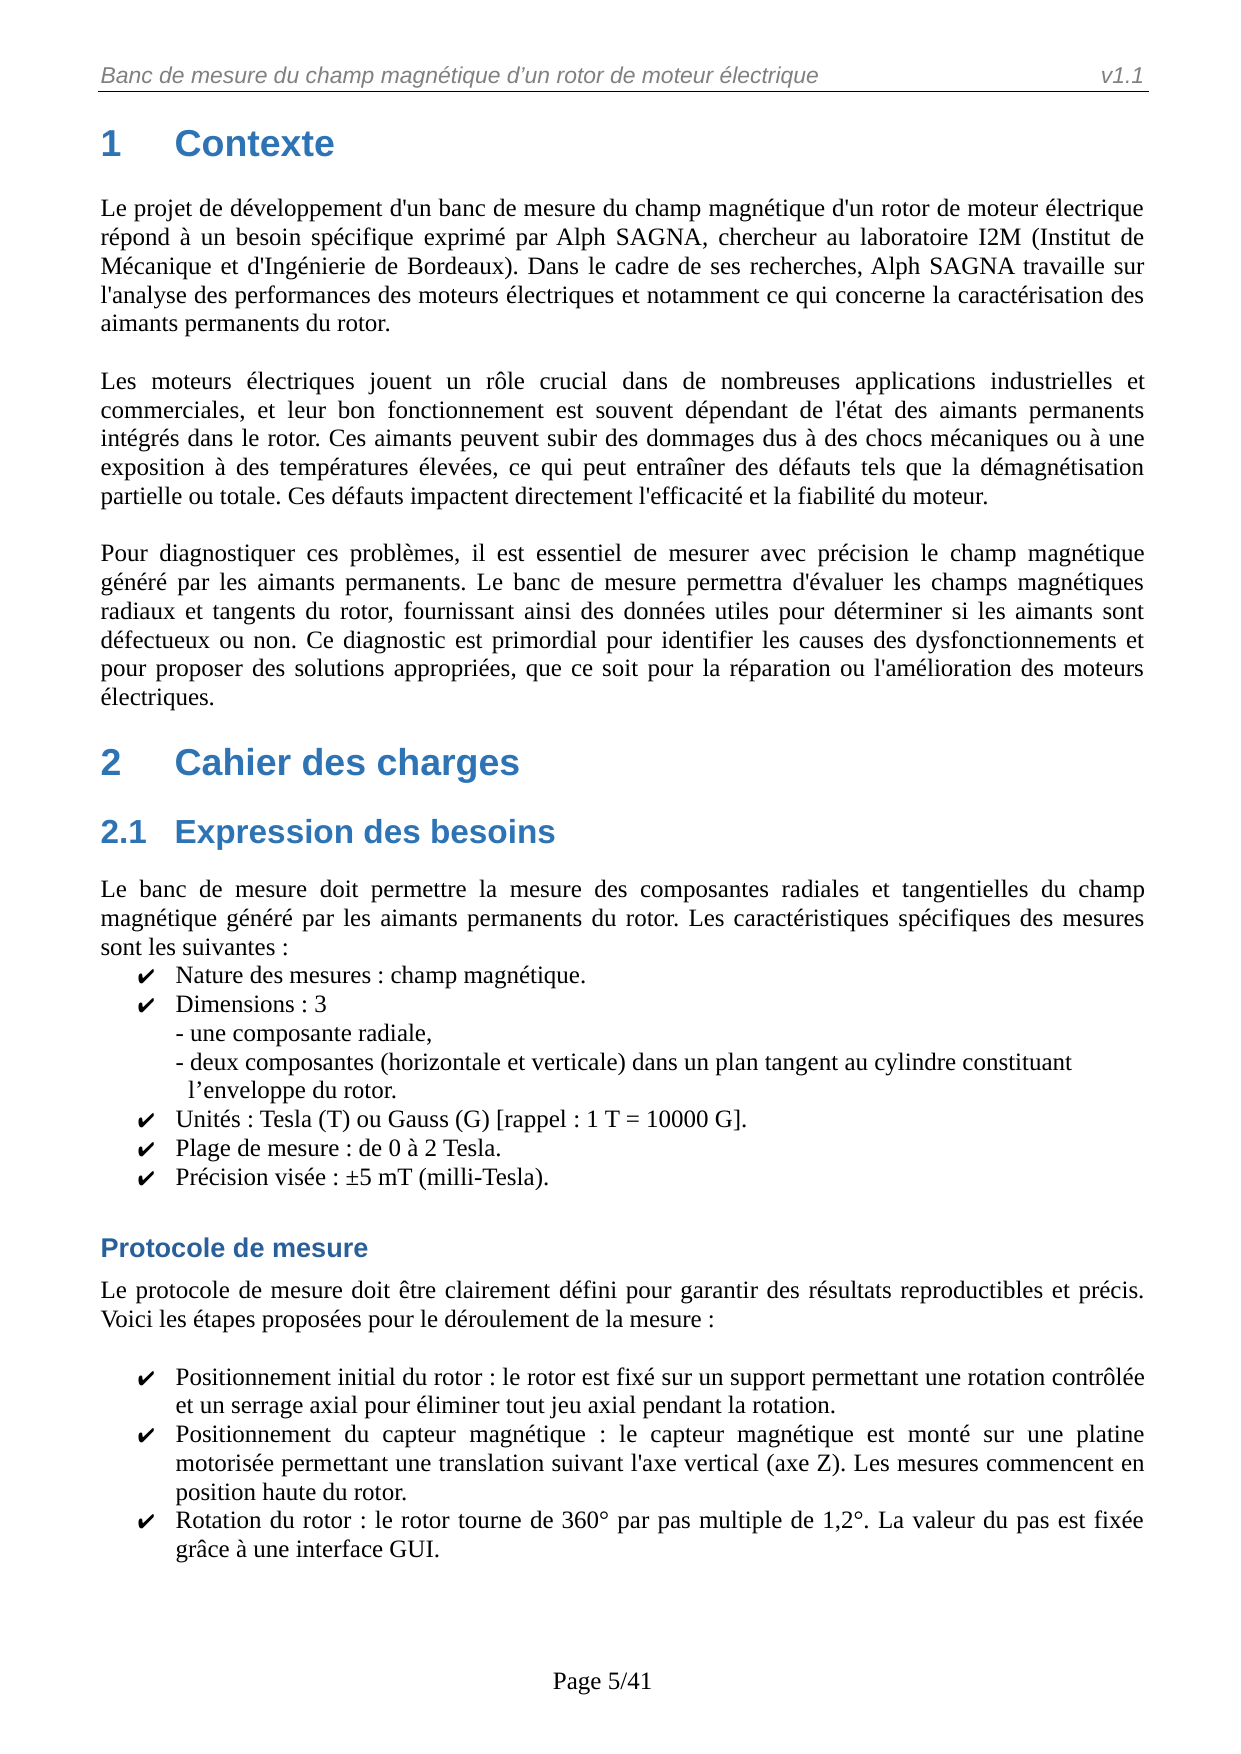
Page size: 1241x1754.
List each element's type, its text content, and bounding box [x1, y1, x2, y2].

list Positionnement du capteur magnétique : le capteur magnétique est monté sur une platine motorisée permettant une translation suivant l'axe vertical (axe Z). Les mesures commencent en position haute du rotor. [138, 1419, 1146, 1506]
subtitle Expression des besoins [100, 812, 1146, 851]
list Plage de mesure : de 0 à 2 Tesla. [138, 1133, 1146, 1162]
list Précision visée : ±5 mT (milli-Tesla). [138, 1162, 1146, 1191]
text Le banc de mesure doit permettre la mesure des composantes radiales et tangentielles du champ magnétique généré par les aimants permanents du rotor. Les caractéristiques spécifiques des mesures sont les suivantes : [100, 874, 1146, 961]
subtitle Cahier des charges [100, 740, 1146, 783]
list Unités : Tesla (T) ou Gauss (G) [rappel : 1 T = 10000 G]. [138, 1104, 1146, 1133]
text Pour diagnostiquer ces problèmes, il est essentiel de mesurer avec précision le champ magnétique généré par les aimants permanents. Le banc de mesure permettra d'évaluer les champs magnétiques radiaux et tangents du rotor, fournissant ainsi des données utiles pour déterminer si les aimants sont défectueux ou non. Ce diagnostic est primordial pour identifier les causes des dysfonctionnements et pour proposer des solutions appropriées, que ce soit pour la réparation ou l'amélioration des moteurs électriques. [100, 538, 1146, 711]
subtitle Protocole de mesure [100, 1232, 1146, 1263]
list Rotation du rotor : le rotor tourne de 360° par pas multiple de 1,2°. La valeur du pas est fixée grâce à une interface GUI. [138, 1506, 1146, 1563]
text Les moteurs électriques jouent un rôle crucial dans de nombreuses applications industrielles et commerciales, et leur bon fonctionnement est souvent dépendant de l'état des aimants permanents intégrés dans le rotor. Ces aimants peuvent subir des dommages dus à des chocs mécaniques ou à une exposition à des températures élevées, ce qui peut entraîner des défauts tels que la démagnétisation partielle ou totale. Ces défauts impactent directement l'efficacité et la fiabilité du moteur. [100, 366, 1146, 510]
list Nature des mesures : champ magnétique. [138, 961, 1146, 989]
list Positionnement initial du rotor : le rotor est fixé sur un support permettant une rotation contrôlée et un serrage axial pour éliminer tout jeu axial pendant la rotation. [138, 1362, 1146, 1419]
list Dimensions : 3 - une composante radiale, - deux composantes (horizontale et verticale) dans un plan tangent au cylindre constituant l’enveloppe du rotor. [138, 989, 1146, 1104]
text Le protocole de mesure doit être clairement défini pour garantir des résultats reproductibles et précis. Voici les étapes proposées pour le déroulement de la mesure : [100, 1276, 1146, 1333]
text Le projet de développement d'un banc de mesure du champ magnétique d'un rotor de moteur électrique répond à un besoin spécifique exprimé par Alph SAGNA, chercheur au laboratoire I2M (Institut de Mécanique et d'Ingénierie de Bordeaux). Dans le cadre de ses recherches, Alph SAGNA travaille sur l'analyse des performances des moteurs électriques et notamment ce qui concerne la caractérisation des aimants permanents du rotor. [100, 193, 1146, 337]
subtitle Contexte [100, 121, 1146, 164]
